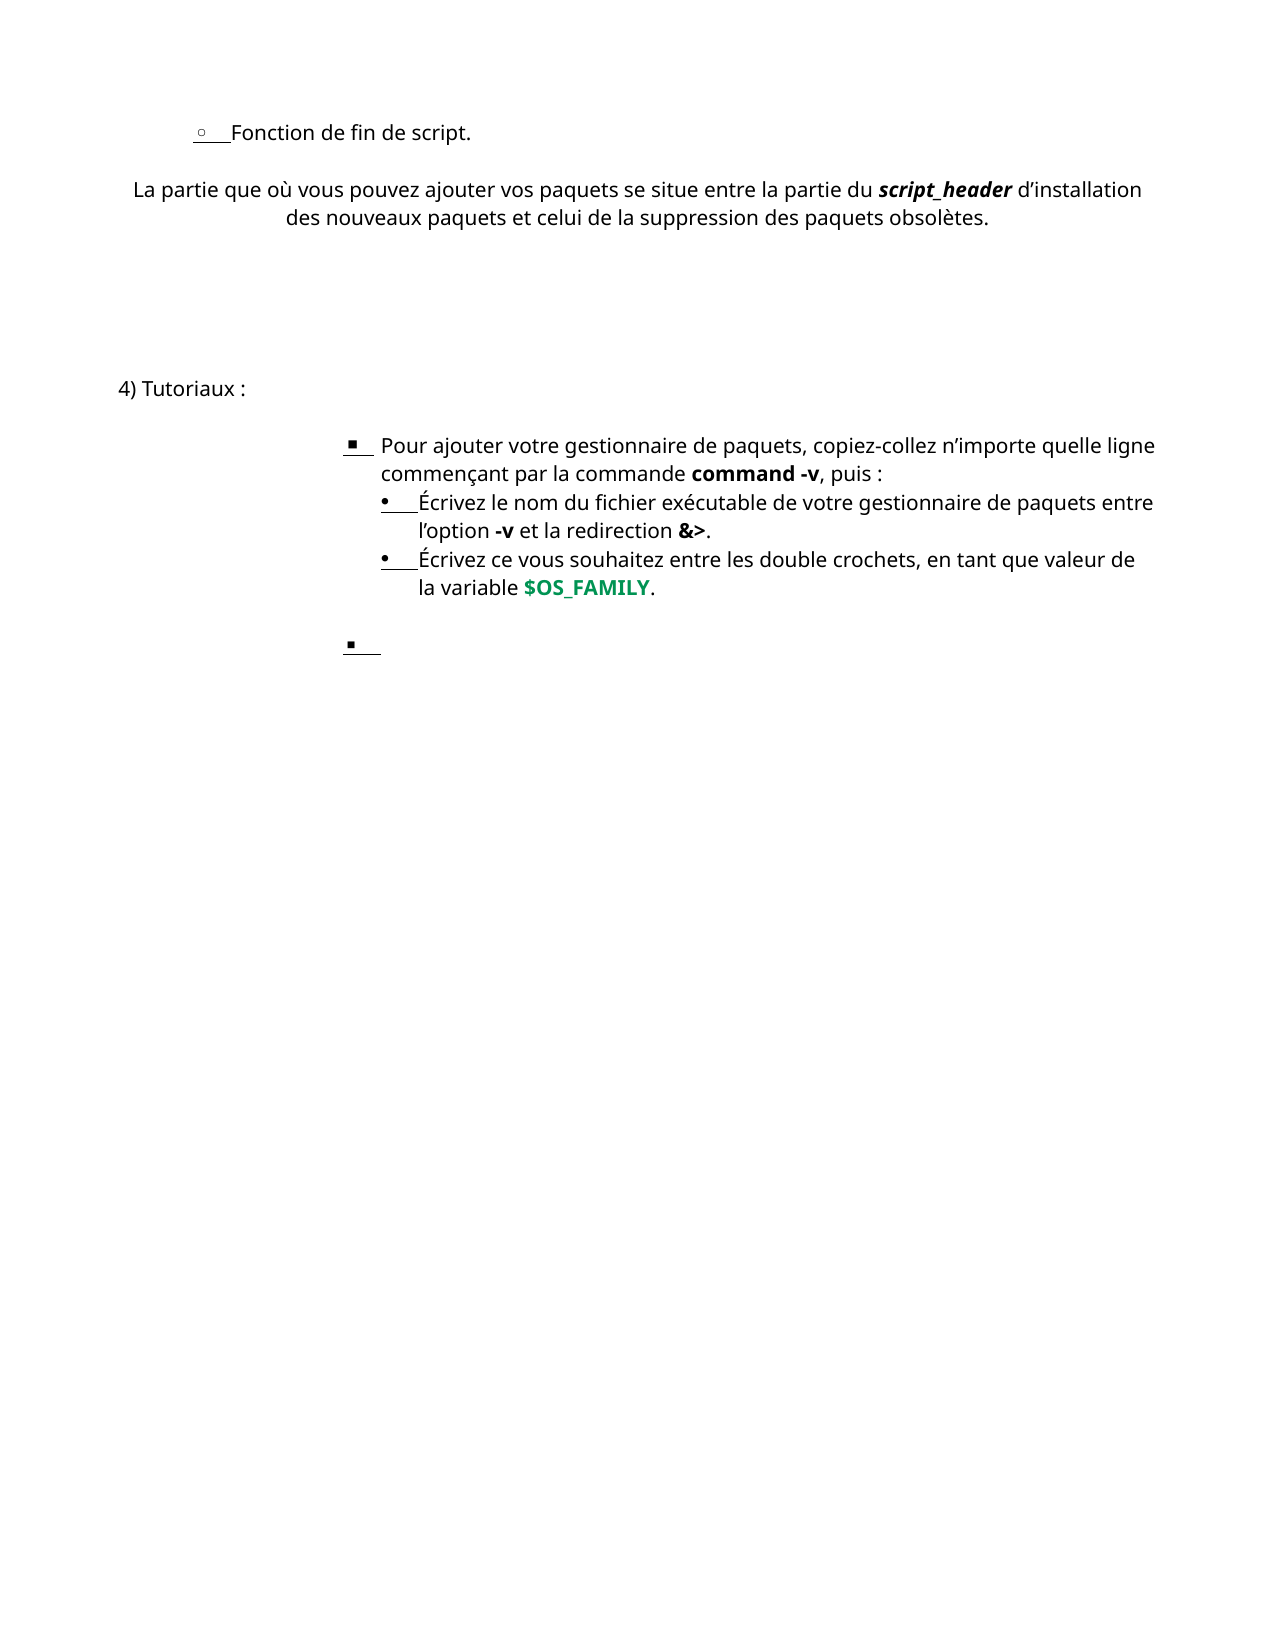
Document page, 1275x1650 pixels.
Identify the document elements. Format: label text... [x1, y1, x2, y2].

text 4) Tutoriaux : [118, 374, 1157, 402]
list Pour ajouter votre gestionnaire de paquets, copiez-collez n’importe quelle ligne commençant par la commande command -v, puis : [343, 431, 1157, 488]
list Écrivez ce vous souhaitez entre les double crochets, en tant que valeur de la variable $OS_FAMILY. [381, 545, 1157, 602]
list Fonction de fin de script. [193, 118, 1157, 147]
text La partie que où vous pouvez ajouter vos paquets se situe entre la partie du script_header d’installation des nouveaux paquets et celui de la suppression des paquets obsolètes. [118, 175, 1157, 232]
list Écrivez le nom du fichier exécutable de votre gestionnaire de paquets entre l’option -v et la redirection &>. [381, 488, 1157, 545]
